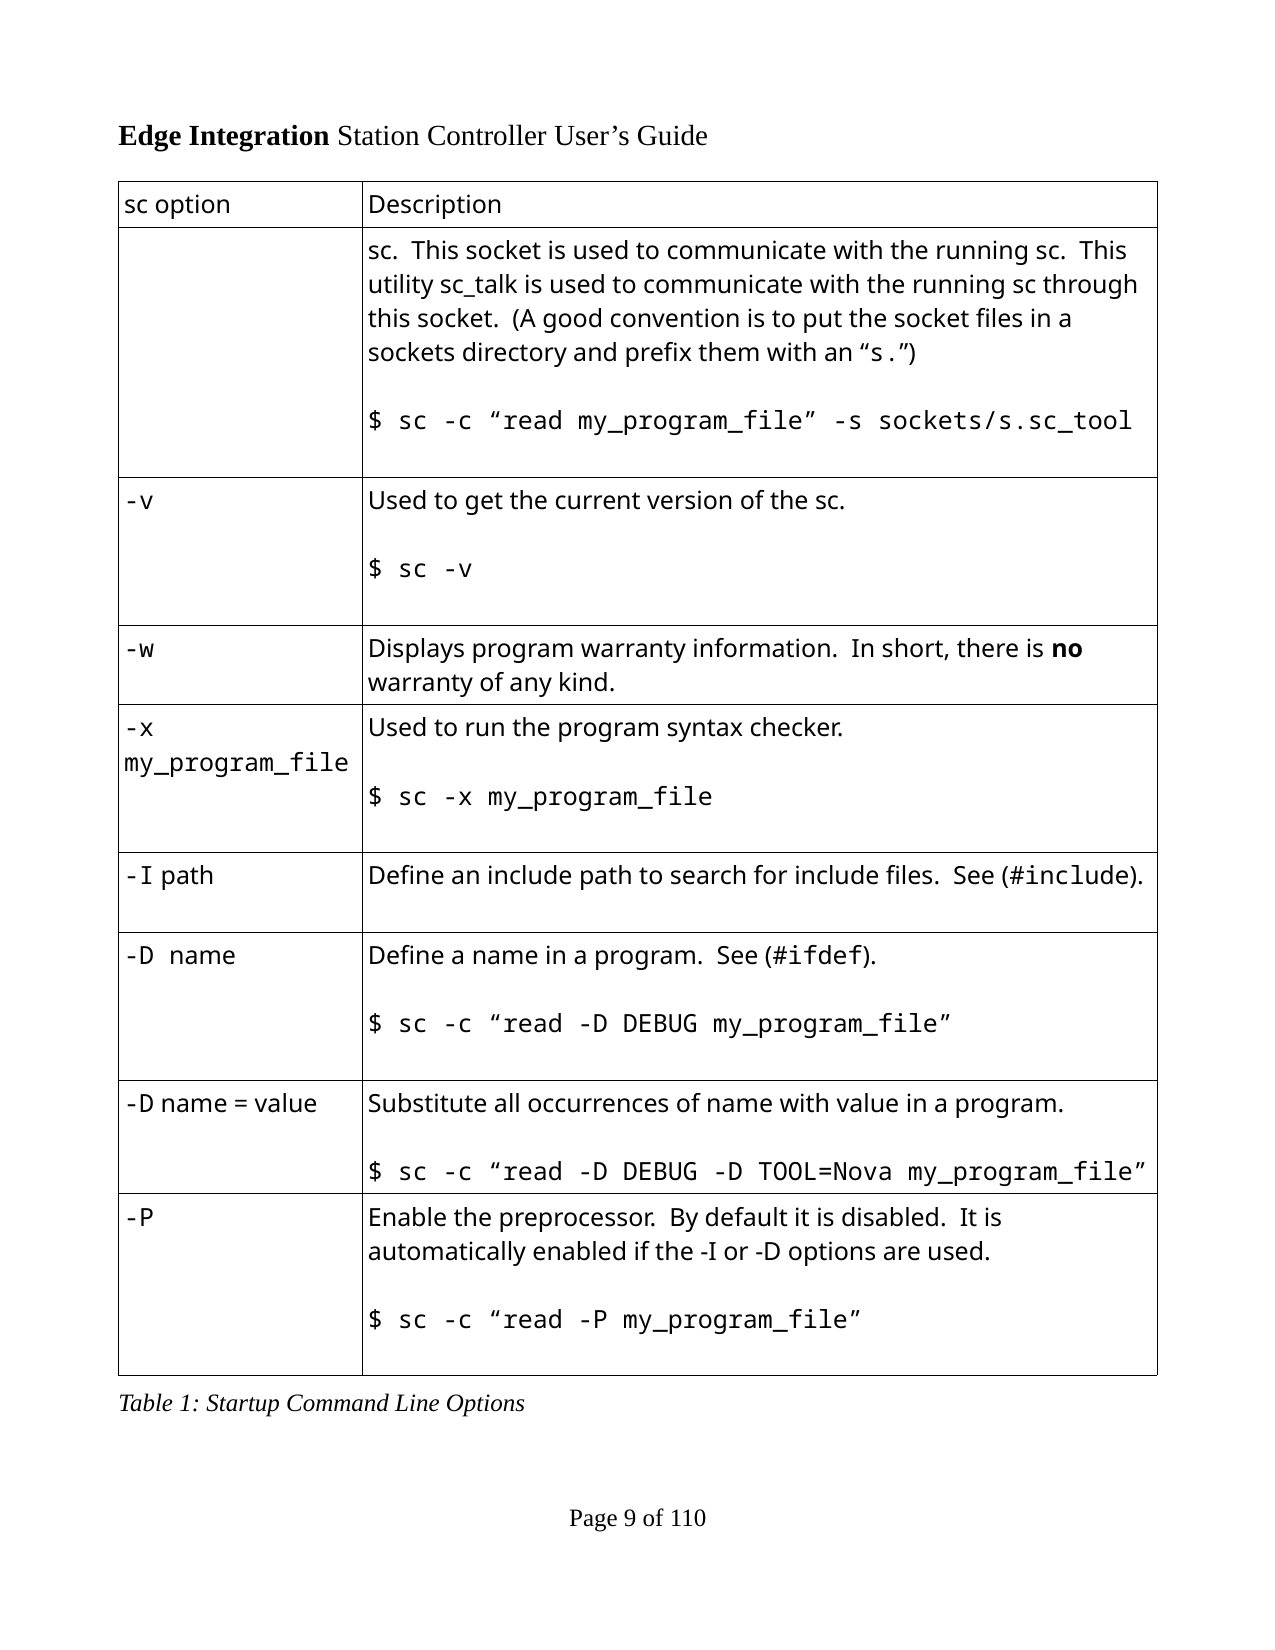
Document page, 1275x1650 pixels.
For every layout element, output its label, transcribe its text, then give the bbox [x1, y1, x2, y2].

table_cell -D name [119, 933, 362, 1079]
table_cell Used to get the current version of the sc. $ sc -v [363, 478, 1157, 624]
table_cell Used to run the program syntax checker. $ sc -x my_program_file [363, 705, 1157, 852]
table_cell -P [119, 1194, 362, 1375]
table_cell Define an include path to search for include files. See (#include). [363, 853, 1157, 932]
text Table 1: Startup Command Line Options [118, 1388, 1157, 1417]
table_cell [119, 228, 362, 477]
table_cell -w [119, 626, 362, 704]
table_cell -v [119, 478, 362, 624]
table_cell Displays program warranty information. In short, there is no warranty of any kind. [363, 626, 1157, 704]
table_cell sc. This socket is used to communicate with the running sc. This utility sc_talk is used to communicate with the running sc through this socket. (A good convention is to put the socket files in a sockets directory and prefix them with an “s.”) $ sc -c “read my_program_file” -s sockets/s.sc_tool [363, 228, 1157, 477]
table_header sc option [119, 182, 362, 227]
table_cell Substitute all occurrences of name with value in a program. $ sc -c “read -D DEBUG -D TOOL=Nova my_program_file” [363, 1081, 1157, 1193]
table_header Description [363, 182, 1157, 227]
table_cell Define a name in a program. See (#ifdef). $ sc -c “read -D DEBUG my_program_file” [363, 933, 1157, 1079]
table_cell -D name = value [119, 1081, 362, 1193]
table_cell -x my_program_file [119, 705, 362, 852]
table_cell -I path [119, 853, 362, 932]
table_cell Enable the preprocessor. By default it is disabled. It is automatically enabled if the -I or -D options are used. $ sc -c “read -P my_program_file” [363, 1194, 1157, 1375]
